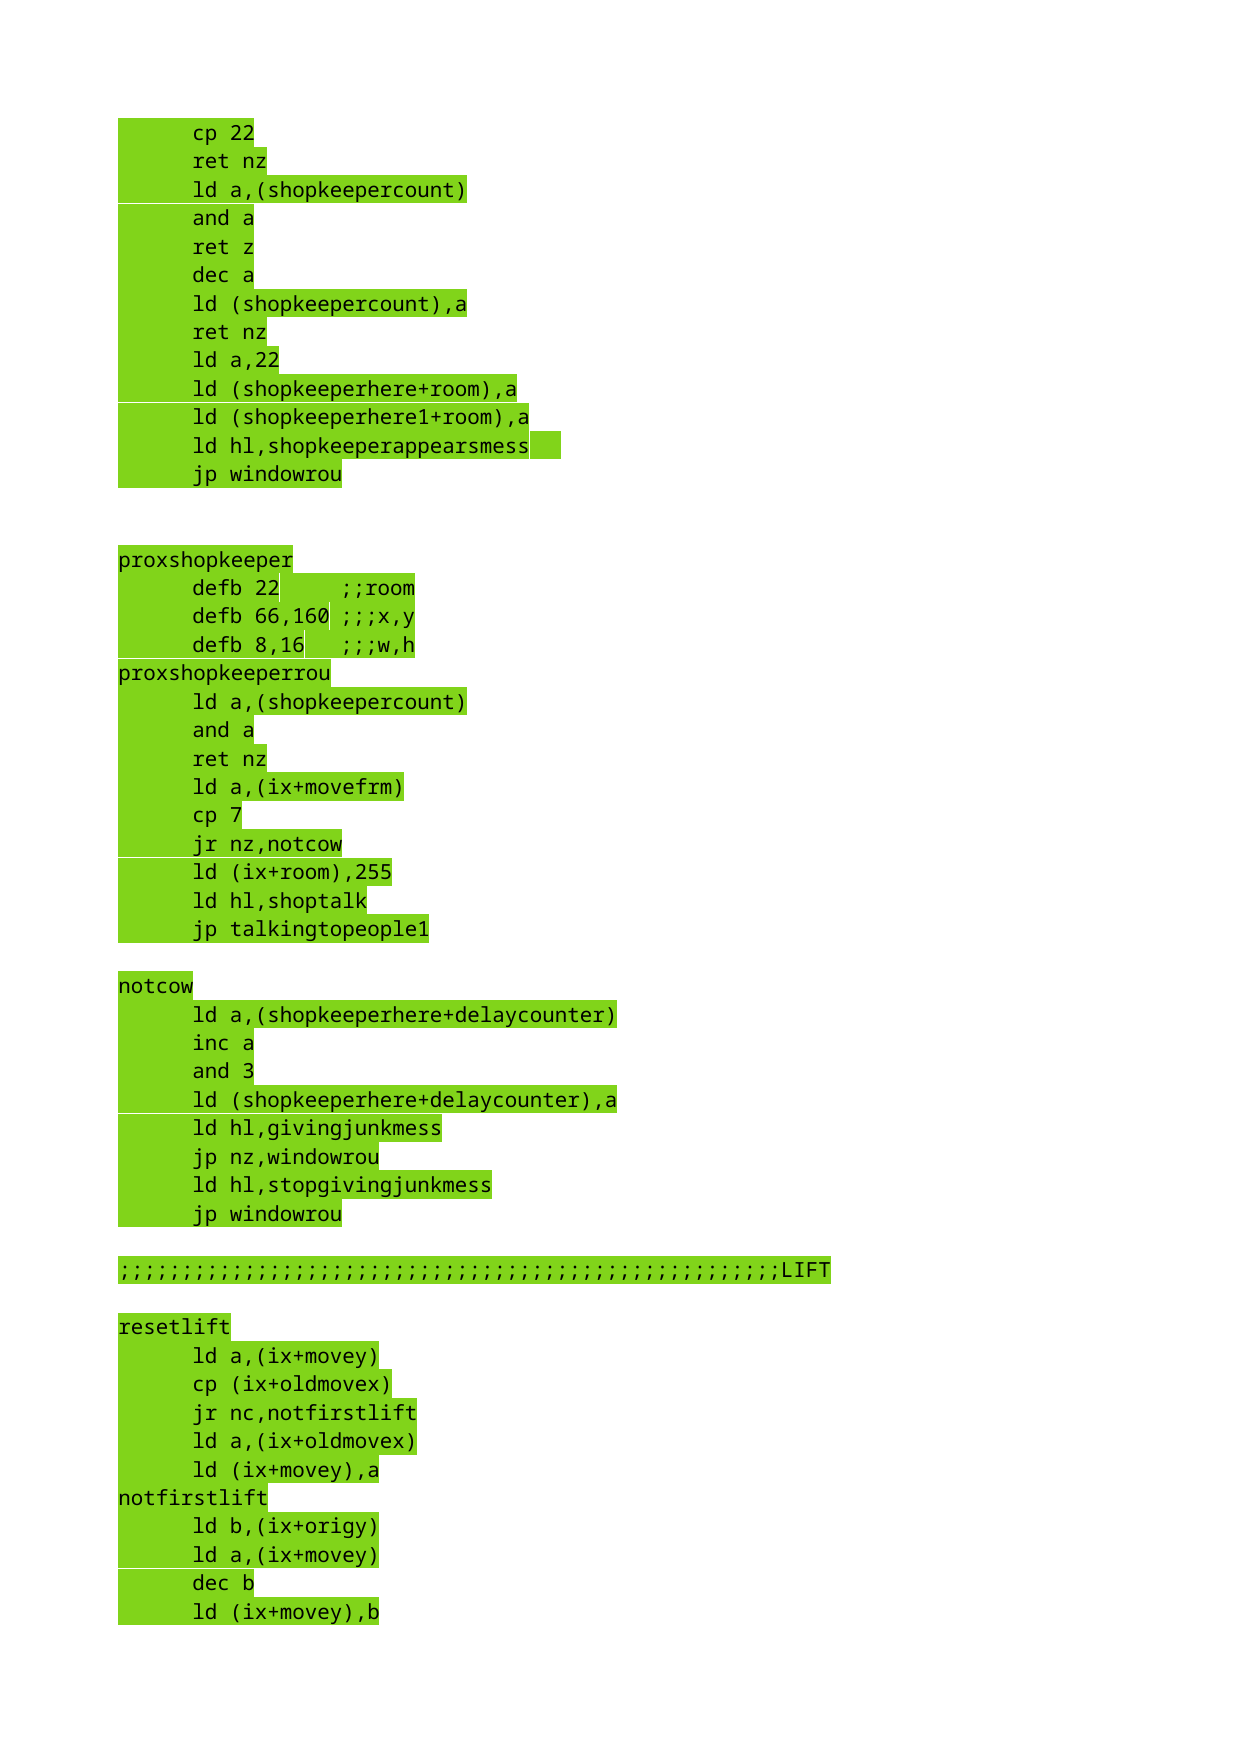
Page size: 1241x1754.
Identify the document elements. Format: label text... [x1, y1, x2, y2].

text ret nz [118, 317, 1122, 346]
text ret nz [118, 744, 1122, 772]
text dec a [118, 260, 1122, 289]
text ld a,(shopkeepercount) [118, 175, 1122, 203]
text and a [118, 715, 1122, 744]
text cp (ix+oldmovex) [118, 1369, 1122, 1398]
text jr nz,notcow [118, 829, 1122, 857]
text cp 22 [118, 118, 1122, 147]
text proxshopkeeper [118, 545, 1122, 573]
text jp nz,windowrou [118, 1142, 1122, 1170]
text defb 8,16 ;;;w,h [118, 630, 1122, 658]
text ld (ix+movey),a [118, 1455, 1122, 1483]
text ld hl,givingjunkmess [118, 1113, 1122, 1142]
text jp windowrou [118, 459, 1122, 488]
text ld a,(ix+oldmovex) [118, 1426, 1122, 1455]
text ld (ix+room),255 [118, 857, 1122, 886]
text ld a,(shopkeeperhere+delaycounter) [118, 1000, 1122, 1028]
text ld a,(ix+movey) [118, 1341, 1122, 1369]
text ld (shopkeeperhere+delaycounter),a [118, 1085, 1122, 1113]
text ld (shopkeeperhere+room),a [118, 374, 1122, 402]
text ld a,(shopkeepercount) [118, 687, 1122, 715]
text defb 22 ;;room [118, 573, 1122, 602]
text ld a,22 [118, 346, 1122, 374]
text ld (shopkeeperhere1+room),a [118, 402, 1122, 431]
text inc a [118, 1028, 1122, 1057]
text ld hl,shoptalk [118, 886, 1122, 914]
text jp talkingtopeople1 [118, 914, 1122, 943]
text dec b [118, 1568, 1122, 1597]
text ld hl,shopkeeperappearsmess [118, 431, 1122, 459]
text ret z [118, 232, 1122, 260]
text jr nc,notfirstlift [118, 1398, 1122, 1426]
text ld hl,stopgivingjunkmess [118, 1170, 1122, 1199]
text notcow [118, 971, 1122, 1000]
text ld (ix+movey),b [118, 1597, 1122, 1625]
text and a [118, 203, 1122, 232]
text defb 66,160 ;;;x,y [118, 602, 1122, 630]
text ld a,(ix+movey) [118, 1540, 1122, 1568]
text cp 7 [118, 801, 1122, 829]
text ;;;;;;;;;;;;;;;;;;;;;;;;;;;;;;;;;;;;;;;;;;;;;;;;;;;;;LIFT [118, 1256, 1122, 1284]
text jp windowrou [118, 1199, 1122, 1227]
text ld (shopkeepercount),a [118, 289, 1122, 317]
text notfirstlift [118, 1483, 1122, 1512]
text ret nz [118, 147, 1122, 175]
text and 3 [118, 1057, 1122, 1085]
text resetlift [118, 1312, 1122, 1341]
text proxshopkeeperrou [118, 658, 1122, 687]
text ld a,(ix+movefrm) [118, 772, 1122, 801]
text ld b,(ix+origy) [118, 1512, 1122, 1540]
